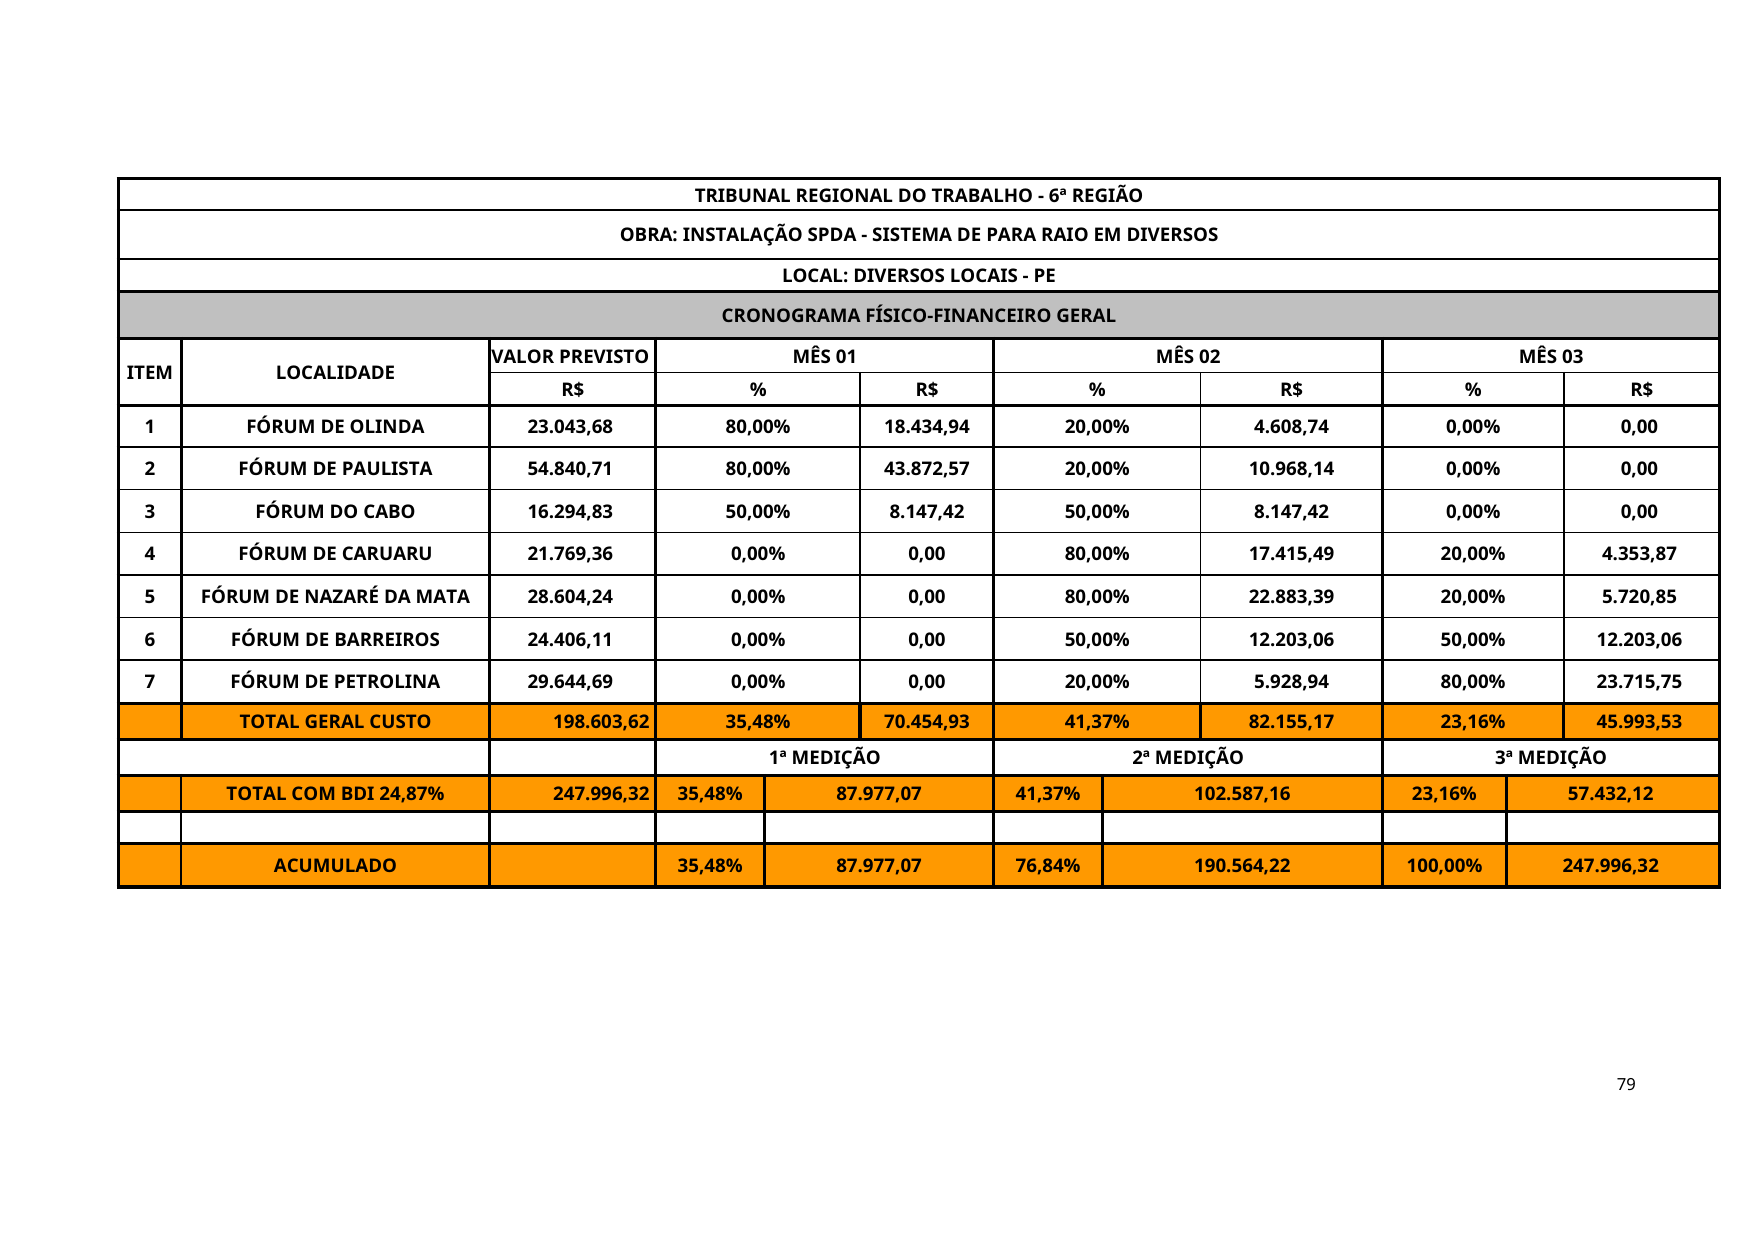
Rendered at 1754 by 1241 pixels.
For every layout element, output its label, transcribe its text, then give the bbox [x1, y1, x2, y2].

table_cell 20,00% [995, 661, 1200, 702]
table_cell 0,00 [861, 576, 992, 617]
table_cell 0,00 [1565, 490, 1718, 531]
table_cell FÓRUM DO CABO [183, 490, 488, 531]
table_cell R$ [1565, 373, 1718, 403]
table_cell 10.968,14 [1201, 448, 1381, 489]
table_cell 4.353,87 [1565, 533, 1718, 574]
table_cell [1382, 889, 1506, 917]
table_cell FÓRUM DE CARUARU [183, 533, 488, 574]
table_cell 41,37% [995, 705, 1199, 738]
table_cell TOTAL COM BDI 24,87% [182, 777, 488, 810]
table_cell 50,00% [995, 490, 1200, 531]
table_cell 4.608,74 [1201, 407, 1381, 446]
table_cell [1384, 813, 1505, 842]
table_cell 7 [120, 661, 180, 702]
table_cell 0,00% [657, 618, 859, 659]
table_cell R$ [861, 373, 992, 403]
table_cell [181, 889, 489, 917]
table_cell 0,00 [861, 661, 992, 702]
table_cell 0,00% [1384, 448, 1563, 489]
table_cell 23,16% [1384, 705, 1562, 738]
table_cell 87.977,07 [766, 845, 992, 885]
table_cell MÊS 03 [1384, 340, 1718, 372]
table_cell 29.644,69 [491, 661, 654, 702]
table_cell [491, 813, 654, 842]
table_cell 16.294,83 [491, 490, 654, 531]
table_cell 22.883,39 [1201, 576, 1381, 617]
table_cell 3ª MEDIÇÃO [1384, 741, 1718, 774]
table_cell FÓRUM DE PETROLINA [183, 661, 488, 702]
table_cell 2ª MEDIÇÃO [995, 741, 1381, 774]
table_cell 102.587,16 [1104, 777, 1381, 810]
table_cell 6 [120, 618, 180, 659]
table_cell 8.147,42 [1201, 490, 1381, 531]
table_cell 76,84% [995, 845, 1101, 885]
table_cell 80,00% [657, 407, 859, 446]
table_cell 50,00% [657, 490, 859, 531]
table_cell 0,00% [657, 661, 859, 702]
table_cell 1 [120, 407, 180, 446]
table_cell 8.147,42 [861, 490, 992, 531]
table_cell 5.928,94 [1201, 661, 1381, 702]
table_cell [489, 889, 656, 917]
table_cell ITEM [120, 340, 180, 403]
table_cell 20,00% [1384, 533, 1563, 574]
table_cell 247.996,32 [1508, 845, 1718, 885]
table_cell 12.203,06 [1201, 618, 1381, 659]
table_cell 87.977,07 [766, 777, 992, 810]
table_cell % [1384, 373, 1563, 403]
table_cell LOCAL: DIVERSOS LOCAIS - PE [120, 260, 1718, 290]
table_cell 23.043,68 [491, 407, 654, 446]
table_cell [182, 813, 488, 842]
table_cell [120, 777, 180, 810]
table_cell 2 [120, 448, 180, 489]
table_cell 0,00% [657, 576, 859, 617]
table_cell 0,00 [1565, 407, 1718, 446]
table_header TRIBUNAL REGIONAL DO TRABALHO - 6ª REGIÃO [120, 180, 1718, 209]
table_cell LOCALIDADE [183, 340, 488, 403]
table_cell 23.715,75 [1565, 661, 1718, 702]
table_cell 18.434,94 [861, 407, 992, 446]
table_cell OBRA: INSTALAÇÃO SPDA - SISTEMA DE PARA RAIO EM DIVERSOS [120, 211, 1718, 258]
table_cell [1506, 889, 1720, 917]
table_cell R$ [491, 373, 654, 403]
table_cell 80,00% [1384, 661, 1563, 702]
table_cell FÓRUM DE PAULISTA [183, 448, 488, 489]
table_cell [181, 741, 488, 774]
table_cell [657, 813, 763, 842]
table_cell 247.996,32 [491, 777, 654, 810]
table_cell 17.415,49 [1201, 533, 1381, 574]
table_cell 0,00 [861, 618, 992, 659]
table_cell 0,00% [657, 533, 859, 574]
table_cell % [995, 373, 1200, 403]
table_cell 43.872,57 [861, 448, 992, 489]
table_cell 12.203,06 [1565, 618, 1718, 659]
table_cell [120, 845, 180, 885]
table_cell [656, 889, 764, 917]
table_cell 35,48% [657, 845, 763, 885]
table_cell VALOR PREVISTO [491, 340, 654, 372]
table_cell 45.993,53 [1565, 705, 1718, 738]
table_cell [118, 889, 181, 917]
table_cell 100,00% [1384, 845, 1505, 885]
table_cell 1ª MEDIÇÃO [657, 741, 992, 774]
table_cell 5 [120, 576, 180, 617]
table_cell 35,48% [657, 777, 763, 810]
table_cell FÓRUM DE BARREIROS [183, 618, 488, 659]
table_cell [491, 741, 654, 774]
table_cell 54.840,71 [491, 448, 654, 489]
table_cell [764, 889, 994, 917]
table_cell 5.720,85 [1565, 576, 1718, 617]
table_cell 50,00% [995, 618, 1200, 659]
table_cell R$ [1201, 373, 1381, 403]
table_cell 82.155,17 [1202, 705, 1381, 738]
table_cell 80,00% [995, 533, 1200, 574]
table_cell [120, 813, 180, 842]
table_cell CRONOGRAMA FÍSICO-FINANCEIRO GERAL [120, 293, 1718, 337]
table_cell 20,00% [1384, 576, 1563, 617]
table_cell 0,00 [1565, 448, 1718, 489]
table_cell 35,48% [657, 705, 858, 738]
table_cell 80,00% [995, 576, 1200, 617]
table_cell FÓRUM DE OLINDA [183, 407, 488, 446]
table_cell [1508, 813, 1718, 842]
table_cell 23,16% [1384, 777, 1505, 810]
table_cell 70.454,93 [862, 705, 992, 738]
table_cell MÊS 02 [995, 340, 1381, 372]
table_cell [120, 705, 180, 738]
table_cell [1104, 813, 1381, 842]
table_cell [491, 845, 654, 885]
table_cell [1102, 889, 1382, 917]
table_cell 57.432,12 [1508, 777, 1718, 810]
table_cell 20,00% [995, 448, 1200, 489]
table_cell [120, 741, 181, 774]
table_cell 80,00% [657, 448, 859, 489]
table_cell MÊS 01 [657, 340, 992, 372]
table_cell 50,00% [1384, 618, 1563, 659]
table_cell 0,00% [1384, 407, 1563, 446]
table_cell TOTAL GERAL CUSTO [183, 705, 488, 738]
table_cell % [657, 373, 859, 403]
table_cell 41,37% [995, 777, 1101, 810]
table_cell 21.769,36 [491, 533, 654, 574]
table_cell [994, 889, 1102, 917]
table_cell 3 [120, 490, 180, 531]
table_cell [995, 813, 1101, 842]
table_cell [766, 813, 992, 842]
table_cell 190.564,22 [1104, 845, 1381, 885]
table_cell FÓRUM DE NAZARÉ DA MATA [183, 576, 488, 617]
table_cell 20,00% [995, 407, 1200, 446]
table_cell 4 [120, 533, 180, 574]
table_cell 24.406,11 [491, 618, 654, 659]
table_cell 198.603,62 [491, 705, 654, 738]
table_cell 0,00% [1384, 490, 1563, 531]
table_cell ACUMULADO [182, 845, 488, 885]
table_cell 0,00 [861, 533, 992, 574]
table_cell 28.604,24 [491, 576, 654, 617]
